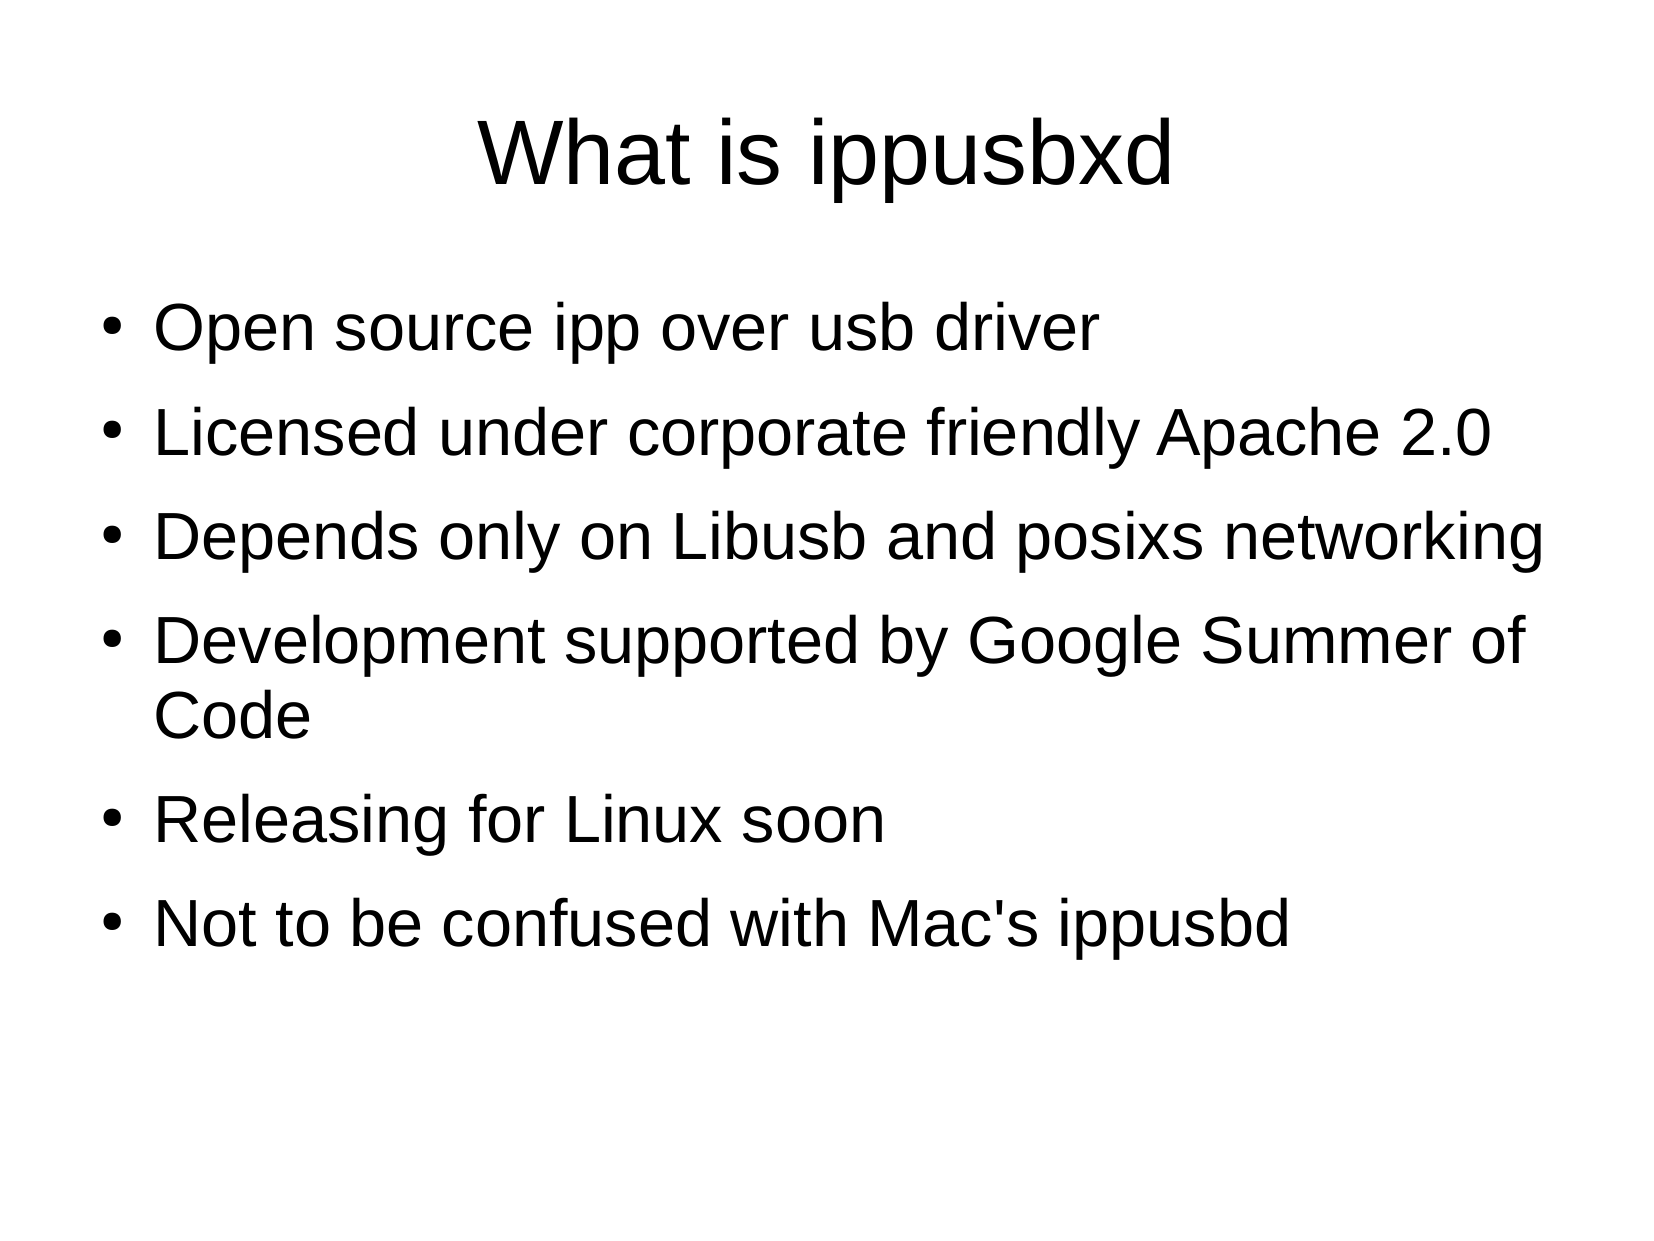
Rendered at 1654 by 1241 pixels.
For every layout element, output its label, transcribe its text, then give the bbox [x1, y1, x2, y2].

title What is ippusbxd [82, 49, 1571, 257]
list Open source ipp over usb driver Licensed under corporate friendly Apache 2.0 Depends only on Libusb and posixs networking Development supported by Google Summer of Code Releasing for Linux soon Not to be confused with Mac's ippusbd [82, 290, 1571, 1010]
